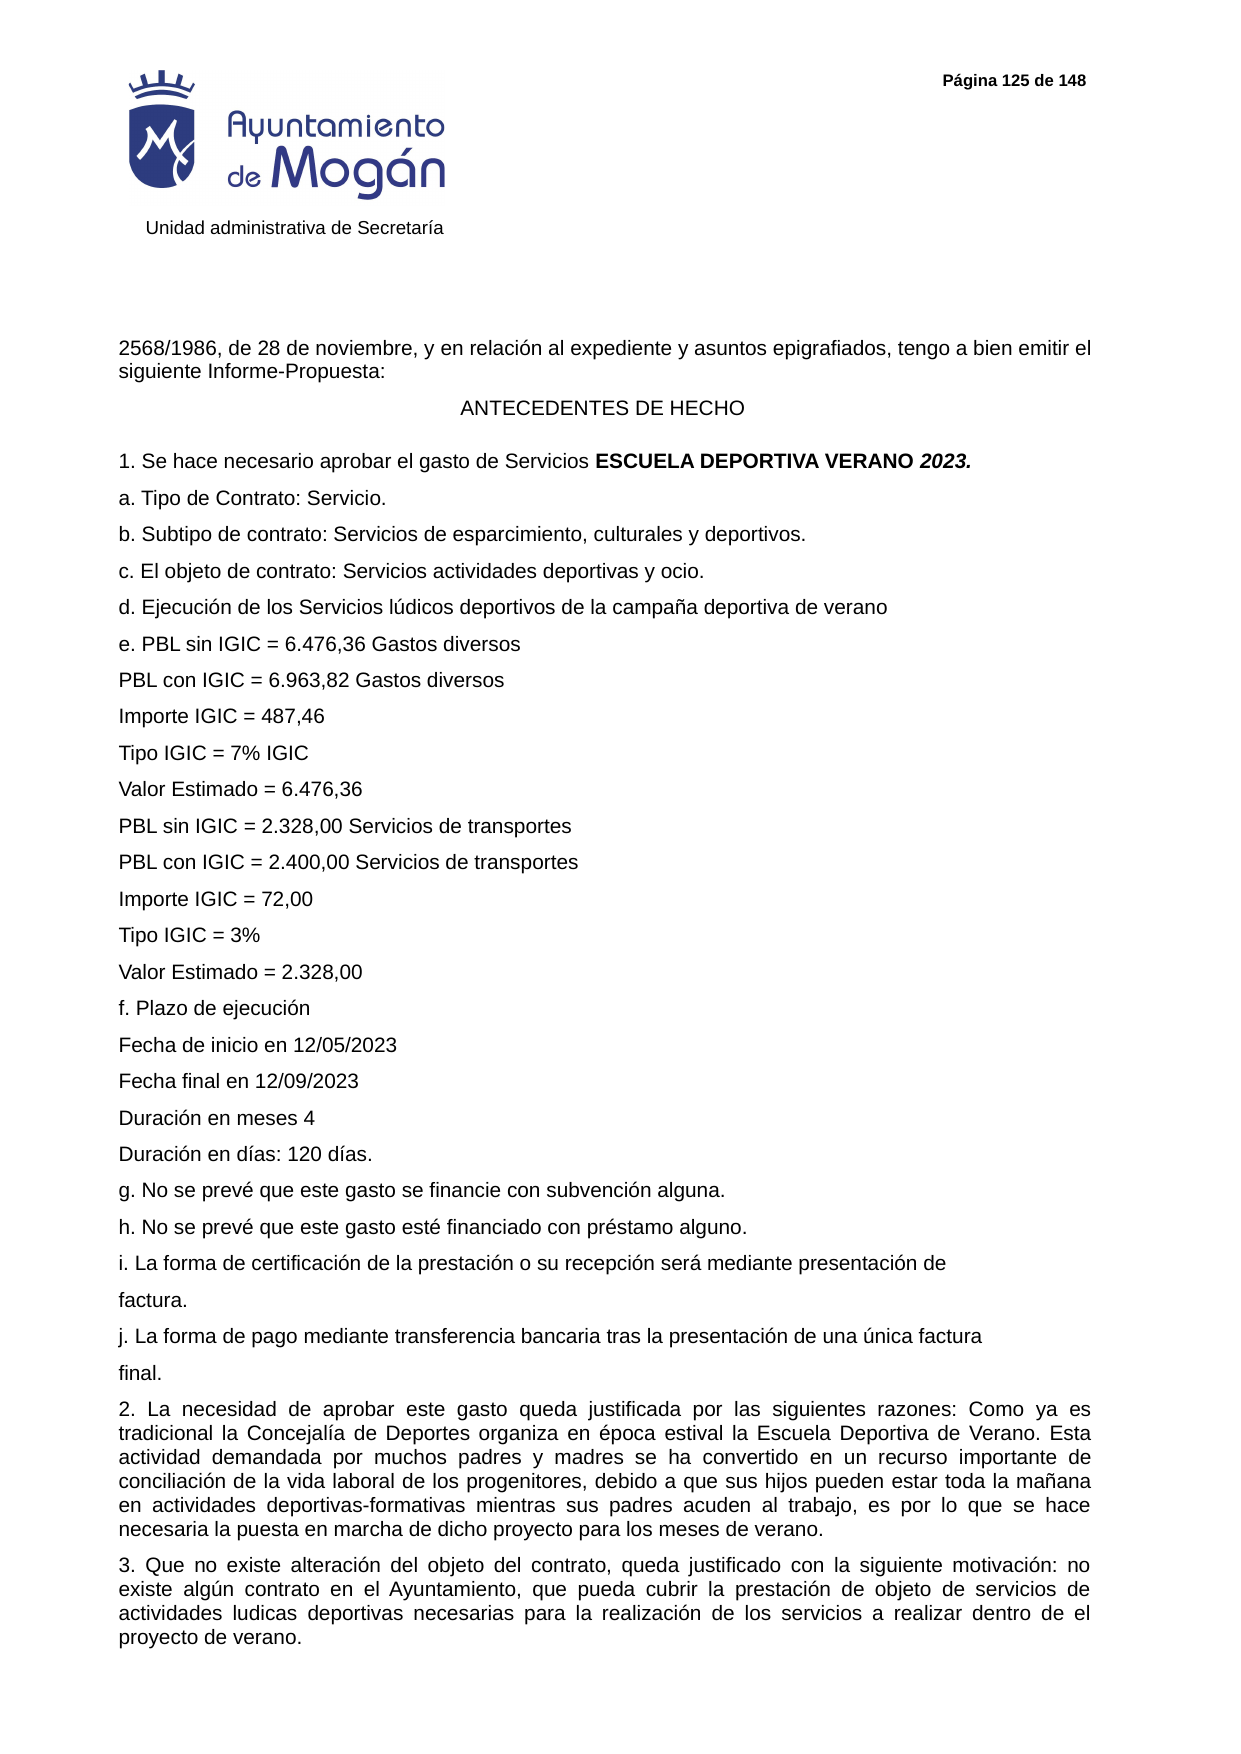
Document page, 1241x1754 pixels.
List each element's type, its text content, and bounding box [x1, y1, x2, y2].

text b. Subtipo de contrato: Servicios de esparcimiento, culturales y deportivos. [118, 522, 1092, 546]
text Fecha final en 12/09/2023 [118, 1069, 1092, 1093]
text 3. Que no existe alteración del objeto del contrato, queda justificado con la siguiente motivación: no existe algún contrato en el Ayuntamiento, que pueda cubrir la prestación de objeto de servicios de actividades ludicas deportivas necesarias para la realización de los servicios a realizar dentro de el proyecto de verano. [118, 1553, 1092, 1649]
text a. Tipo de Contrato: Servicio. [118, 486, 1092, 509]
text final. [118, 1361, 1092, 1384]
text factura. [118, 1288, 1092, 1312]
text PBL sin IGIC = 2.328,00 Servicios de transportes [118, 814, 1092, 838]
text 2. La necesidad de aprobar este gasto queda justificada por las siguientes razones: Como ya es tradicional la Concejalía de Deportes organiza en época estival la Escuela Deportiva de Verano. Esta actividad demandada por muchos padres y madres se ha convertido en un recurso importante de conciliación de la vida laboral de los progenitores, debido a que sus hijos pueden estar toda la mañana en actividades deportivas-formativas mientras sus padres acuden al trabajo, es por lo que se hace necesaria la puesta en marcha de dicho proyecto para los meses de verano. [118, 1397, 1092, 1541]
text PBL con IGIC = 6.963,82 Gastos diversos [118, 668, 1092, 692]
text 2568/1986, de 28 de noviembre, y en relación al expediente y asuntos epigrafiados, tengo a bien emitir el siguiente Informe-Propuesta: [118, 335, 1092, 383]
text Duración en meses 4 [118, 1105, 1092, 1129]
text Valor Estimado = 6.476,36 [118, 777, 1092, 801]
text Importe IGIC = 72,00 [118, 887, 1092, 911]
text h. No se prevé que este gasto esté financiado con préstamo alguno. [118, 1215, 1092, 1239]
text Tipo IGIC = 3% [118, 923, 1092, 947]
text c. El objeto de contrato: Servicios actividades deportivas y ocio. [118, 558, 1092, 582]
text j. La forma de pago mediante transferencia bancaria tras la presentación de una única factura [118, 1324, 1092, 1348]
text 1. Se hace necesario aprobar el gasto de Servicios ESCUELA DEPORTIVA VERANO 2023. [118, 449, 1092, 473]
text Importe IGIC = 487,46 [118, 704, 1092, 728]
subtitle ANTECEDENTES DE HECHO [118, 396, 1092, 420]
text f. Plazo de ejecución [118, 996, 1092, 1020]
text PBL con IGIC = 2.400,00 Servicios de transportes [118, 850, 1092, 874]
text e. PBL sin IGIC = 6.476,36 Gastos diversos [118, 631, 1092, 655]
picture [128, 70, 445, 206]
text i. La forma de certificación de la prestación o su recepción será mediante presentación de [118, 1251, 1092, 1275]
text g. No se prevé que este gasto se financie con subvención alguna. [118, 1178, 1092, 1202]
text Tipo IGIC = 7% IGIC [118, 741, 1092, 765]
text d. Ejecución de los Servicios lúdicos deportivos de la campaña deportiva de verano [118, 595, 1092, 619]
text Fecha de inicio en 12/05/2023 [118, 1032, 1092, 1056]
text Duración en días: 120 días. [118, 1142, 1092, 1166]
text Valor Estimado = 2.328,00 [118, 959, 1092, 983]
